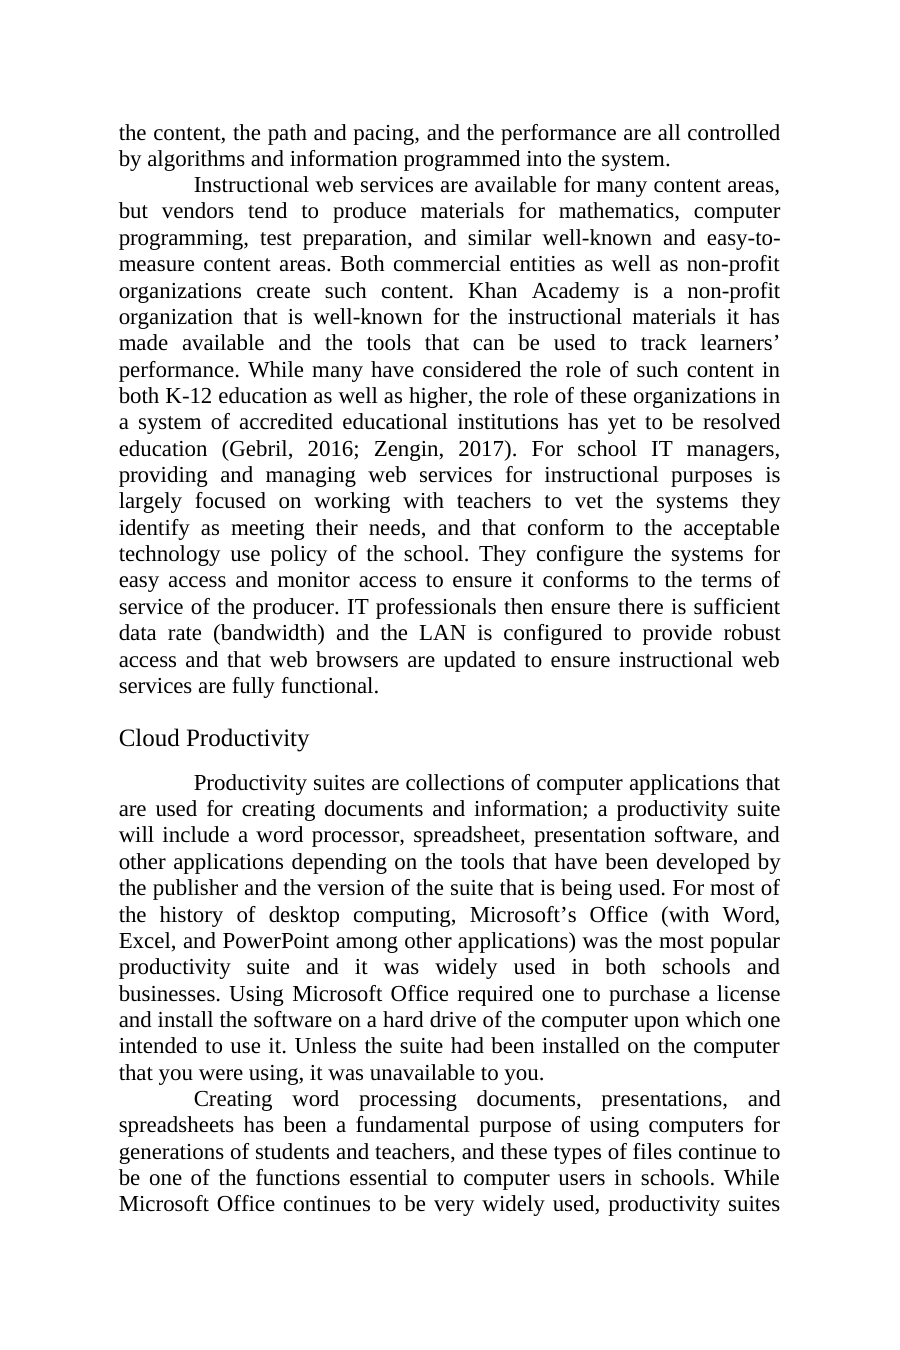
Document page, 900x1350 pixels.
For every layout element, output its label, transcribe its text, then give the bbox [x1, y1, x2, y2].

text Instructional web services are available for many content areas, but vendors tend to produce materials for mathematics, computer programming, test preparation, and similar well-known and easy-to-measure content areas. Both commercial entities as well as non-profit organizations create such content. Khan Academy is a non-profit organization that is well-known for the instructional materials it has made available and the tools that can be used to track learners’ performance. While many have considered the role of such content in both K-12 education as well as higher, the role of these organizations in a system of accredited educational institutions has yet to be resolved education (Gebril, 2016; Zengin, 2017). For school IT managers, providing and managing web services for instructional purposes is largely focused on working with teachers to vet the systems they identify as meeting their needs, and that conform to the acceptable technology use policy of the school. They configure the systems for easy access and monitor access to ensure it conforms to the terms of service of the producer. IT professionals then ensure there is sufficient data rate (bandwidth) and the LAN is configured to provide robust access and that web browsers are updated to ensure instructional web services are fully functional. [118, 171, 781, 698]
text Creating word processing documents, presentations, and spreadsheets has been a fundamental purpose of using computers for generations of students and teachers, and these types of files continue to be one of the functions essential to computer users in schools. While Microsoft Office continues to be very widely used, productivity suites [118, 1085, 781, 1217]
text the content, the path and pacing, and the performance are all controlled by algorithms and information programmed into the system. [118, 118, 781, 171]
text Productivity suites are collections of computer applications that are used for creating documents and information; a productivity suite will include a word processor, spreadsheet, presentation software, and other applications depending on the tools that have been developed by the publisher and the version of the suite that is being used. For most of the history of desktop computing, Microsoft’s Office (with Word, Excel, and PowerPoint among other applications) was the most popular productivity suite and it was widely used in both schools and businesses. Using Microsoft Office required one to purchase a license and install the software on a hard drive of the computer upon which one intended to use it. Unless the suite had been installed on the computer that you were using, it was unavailable to you. [118, 769, 781, 1085]
subtitle Cloud Productivity [118, 723, 781, 752]
